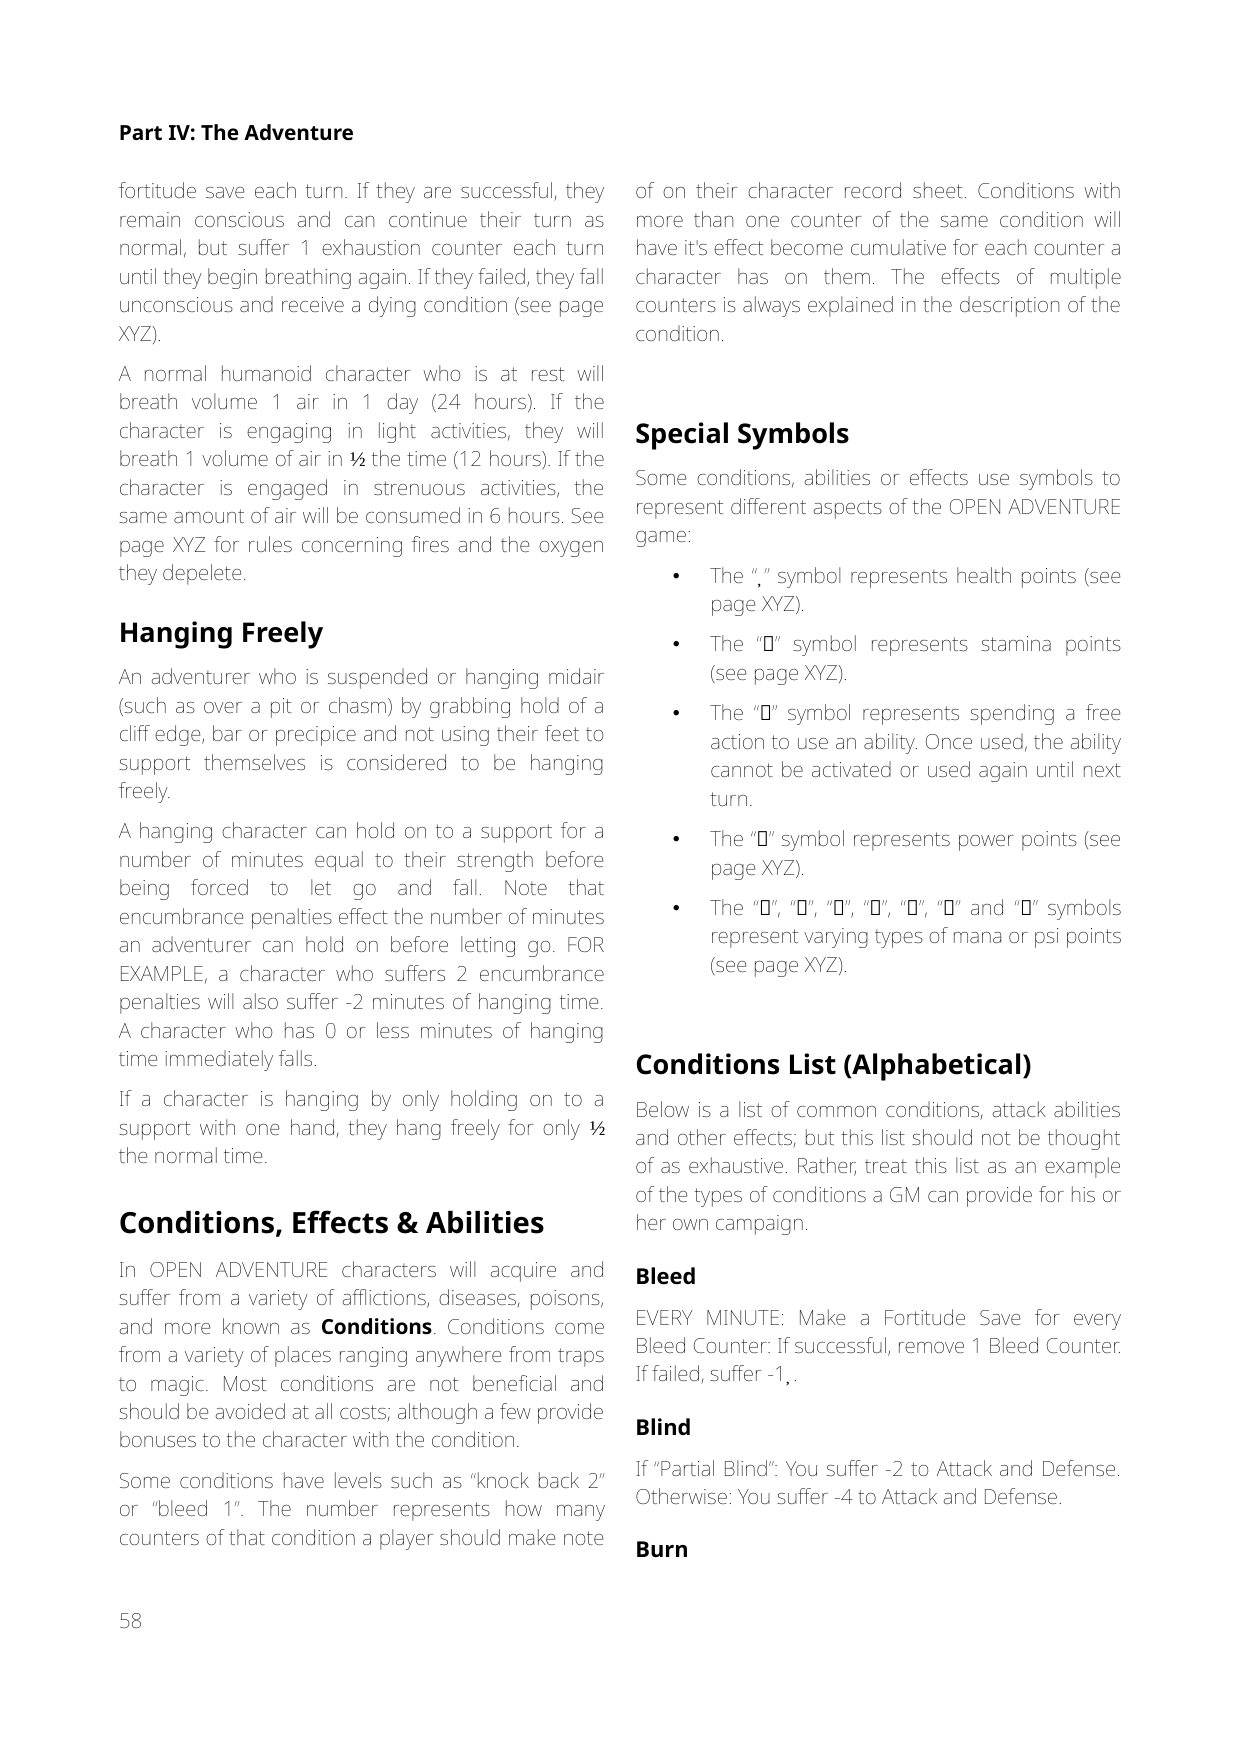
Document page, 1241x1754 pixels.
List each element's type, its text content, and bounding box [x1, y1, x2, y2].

subtitle Special Symbols [635, 414, 1122, 451]
text If “Partial Blind”: You suffer -2 to Attack and Defense. Otherwise: You suffer -4 to Attack and Defense. [635, 1454, 1122, 1511]
list The “” symbol represents health points (see page XYZ). [673, 561, 1122, 618]
list The “” symbol represents spending a free action to use an ability. Once used, the ability cannot be activated or used again until next turn. [673, 698, 1122, 812]
text Below is a list of common conditions, attack abilities and other effects; but this list should not be thought of as exhaustive. Rather, treat this list as an example of the types of conditions a GM can provide for his or her own campaign. [635, 1095, 1122, 1237]
text Some conditions, abilities or effects use symbols to represent different aspects of the OPEN ADVENTURE game: [635, 463, 1122, 549]
text Blind [635, 1412, 1122, 1442]
text Bleed [635, 1261, 1122, 1291]
list The “” symbol represents power points (see page XYZ). [673, 824, 1122, 881]
text fortitude save each turn. If they are successful, they remain conscious and can continue their turn as normal, but suffer 1 exhaustion counter each turn until they begin breathing again. If they failed, they fall unconscious and receive a dying condition (see page XYZ). [118, 176, 605, 347]
list The “”, “”, “”, “”, “”, “” and “” symbols represent varying types of mana or psi points (see page XYZ). [673, 893, 1122, 978]
text A hanging character can hold on to a support for a number of minutes equal to their strength before being forced to let go and fall. Note that encumbrance penalties effect the number of minutes an adventurer can hold on before letting go. FOR EXAMPLE, a character who suffers 2 encumbrance penalties will also suffer -2 minutes of hanging time. A character who has 0 or less minutes of hanging time immediately falls. [118, 817, 605, 1073]
text An adventurer who is suspended or hanging midair (such as over a pit or chasm) by grabbing hold of a cliff edge, bar or precipice and not using their feet to support themselves is considered to be hanging freely. [118, 662, 605, 805]
list The “” symbol represents stamina points (see page XYZ). [673, 629, 1122, 686]
text A normal humanoid character who is at rest will breath volume 1 air in 1 day (24 hours). If the character is engaging in light activities, they will breath 1 volume of air in ½ the time (12 hours). If the character is engaged in strenuous activities, the same amount of air will be consumed in 6 hours. See page XYZ for rules concerning fires and the oxygen they depelete. [118, 359, 605, 587]
text EVERY MINUTE: Make a Fortitude Save for every Bleed Counter: If successful, remove 1 Bleed Counter. If failed, suffer -1. [635, 1303, 1122, 1388]
text If a character is hanging by only holding on to a support with one hand, they hang freely for only ½ the normal time. [118, 1084, 605, 1170]
text Some conditions have levels such as “knock back 2” or “bleed 1”. The number represents how many counters of that condition a player should make note [118, 1466, 605, 1551]
subtitle Conditions, Effects & Abilities [118, 1203, 605, 1242]
text In OPEN ADVENTURE characters will acquire and suffer from a variety of afflictions, diseases, poisons, and more known as Conditions. Conditions come from a variety of places ranging anywhere from traps to magic. Most conditions are not beneficial and should be avoided at all costs; although a few provide bonuses to the character with the condition. [118, 1255, 605, 1454]
subtitle Conditions List (Alphabetical) [635, 1045, 1122, 1082]
text of on their character record sheet. Conditions with more than one counter of the same condition will have it's effect become cumulative for each counter a character has on them. The effects of multiple counters is always explained in the description of the condition. [635, 176, 1122, 347]
subtitle Hanging Freely [118, 613, 605, 650]
text Burn [635, 1534, 1122, 1564]
